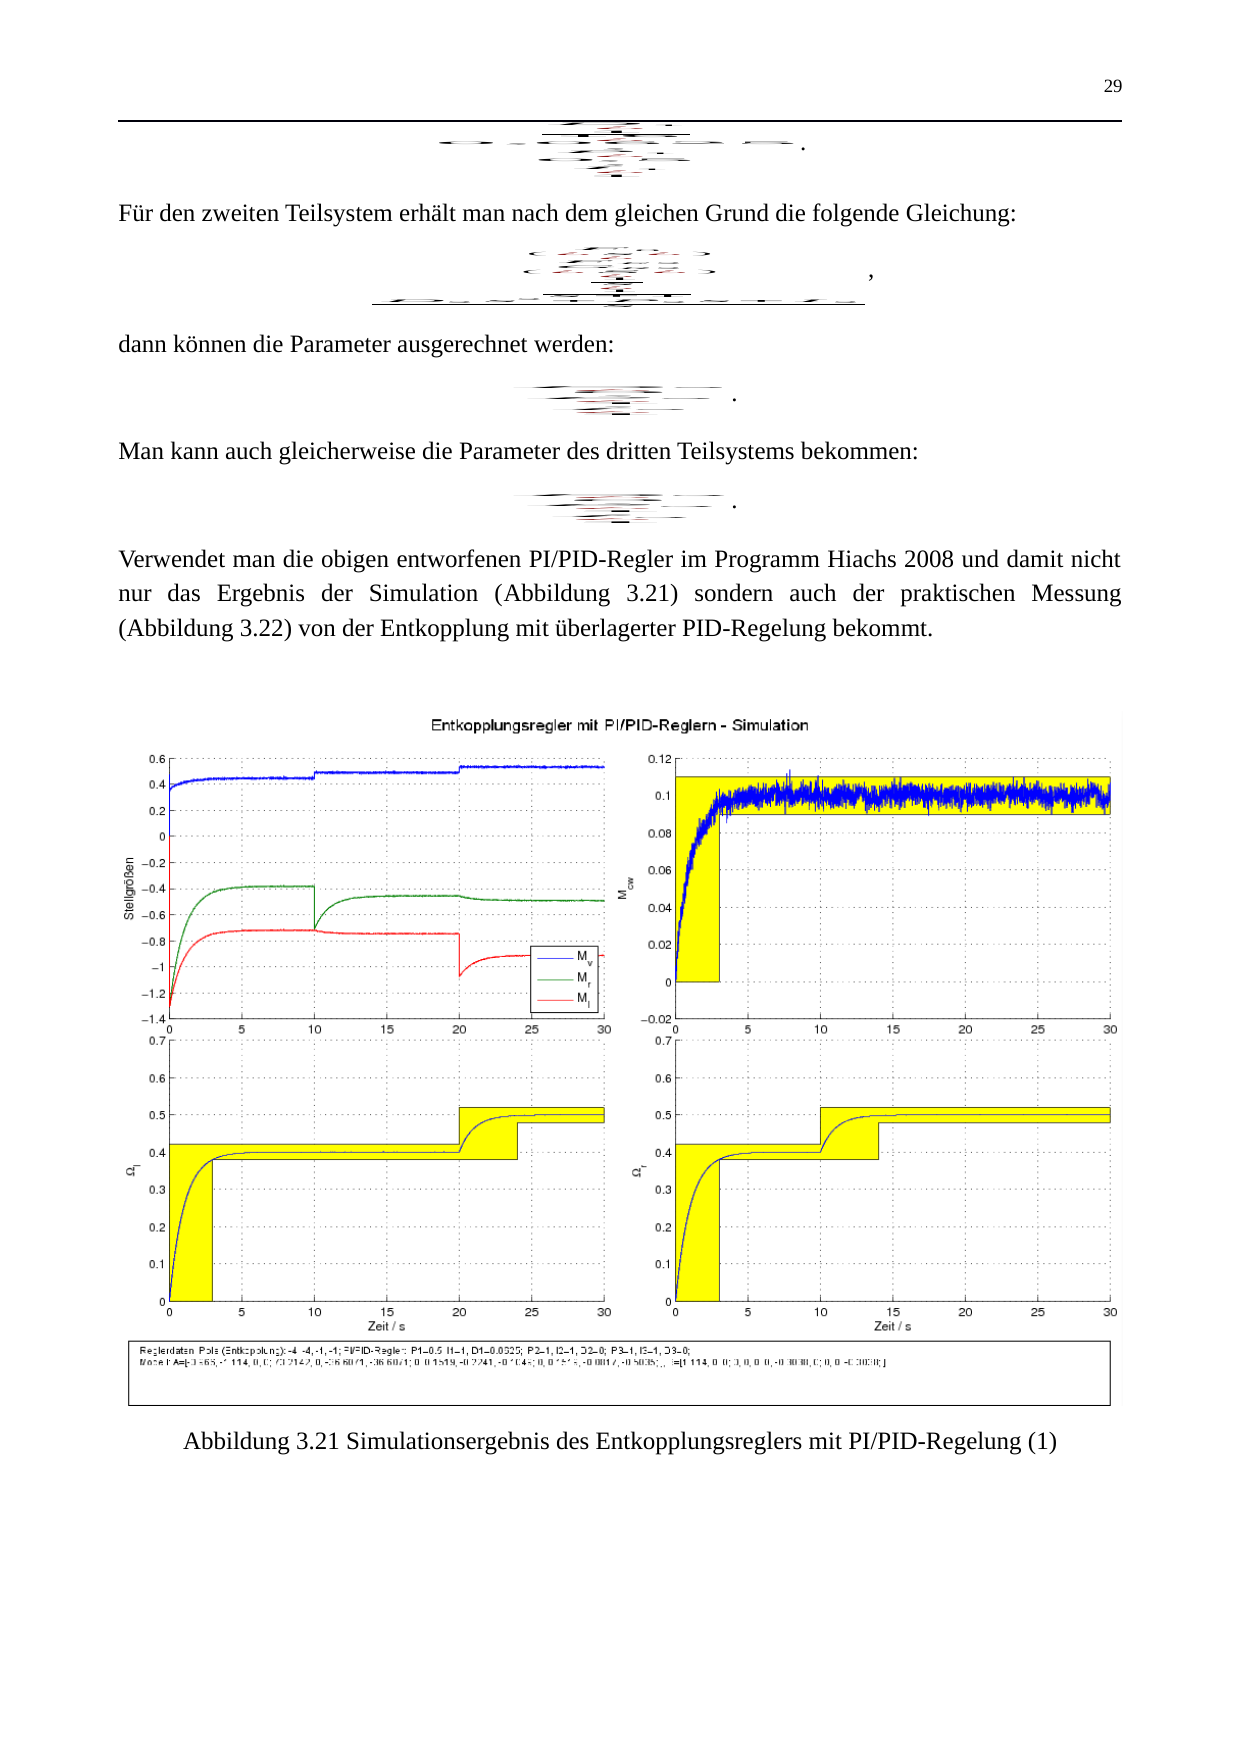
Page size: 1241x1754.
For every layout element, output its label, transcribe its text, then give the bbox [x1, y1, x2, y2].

text . [118, 378, 1122, 416]
text Abbildung 3.21 Simulationsergebnis des Entkopplungsreglers mit PI/PID-Regelung (1) [118, 1426, 1122, 1455]
text . [118, 485, 1122, 523]
text . [118, 122, 1122, 178]
text , [118, 247, 1122, 308]
text Man kann auch gleicherweise die Parameter des dritten Teilsystems bekommen: [118, 436, 1122, 465]
text dann können die Parameter ausgerechnet werden: [118, 329, 1122, 357]
text Für den zweiten Teilsystem erhält man nach dem gleichen Grund die folgende Gleichung: [118, 198, 1122, 227]
text Verwendet man die obigen entworfenen PI/PID-Regler im Programm Hiachs 2008 und damit nicht nur das Ergebnis der Simulation (Abbildung 3.21) sondern auch der praktischen Messung (Abbildung 3.22) von der Entkopplung mit überlagerter PID-Regelung bekommt. [118, 544, 1122, 642]
